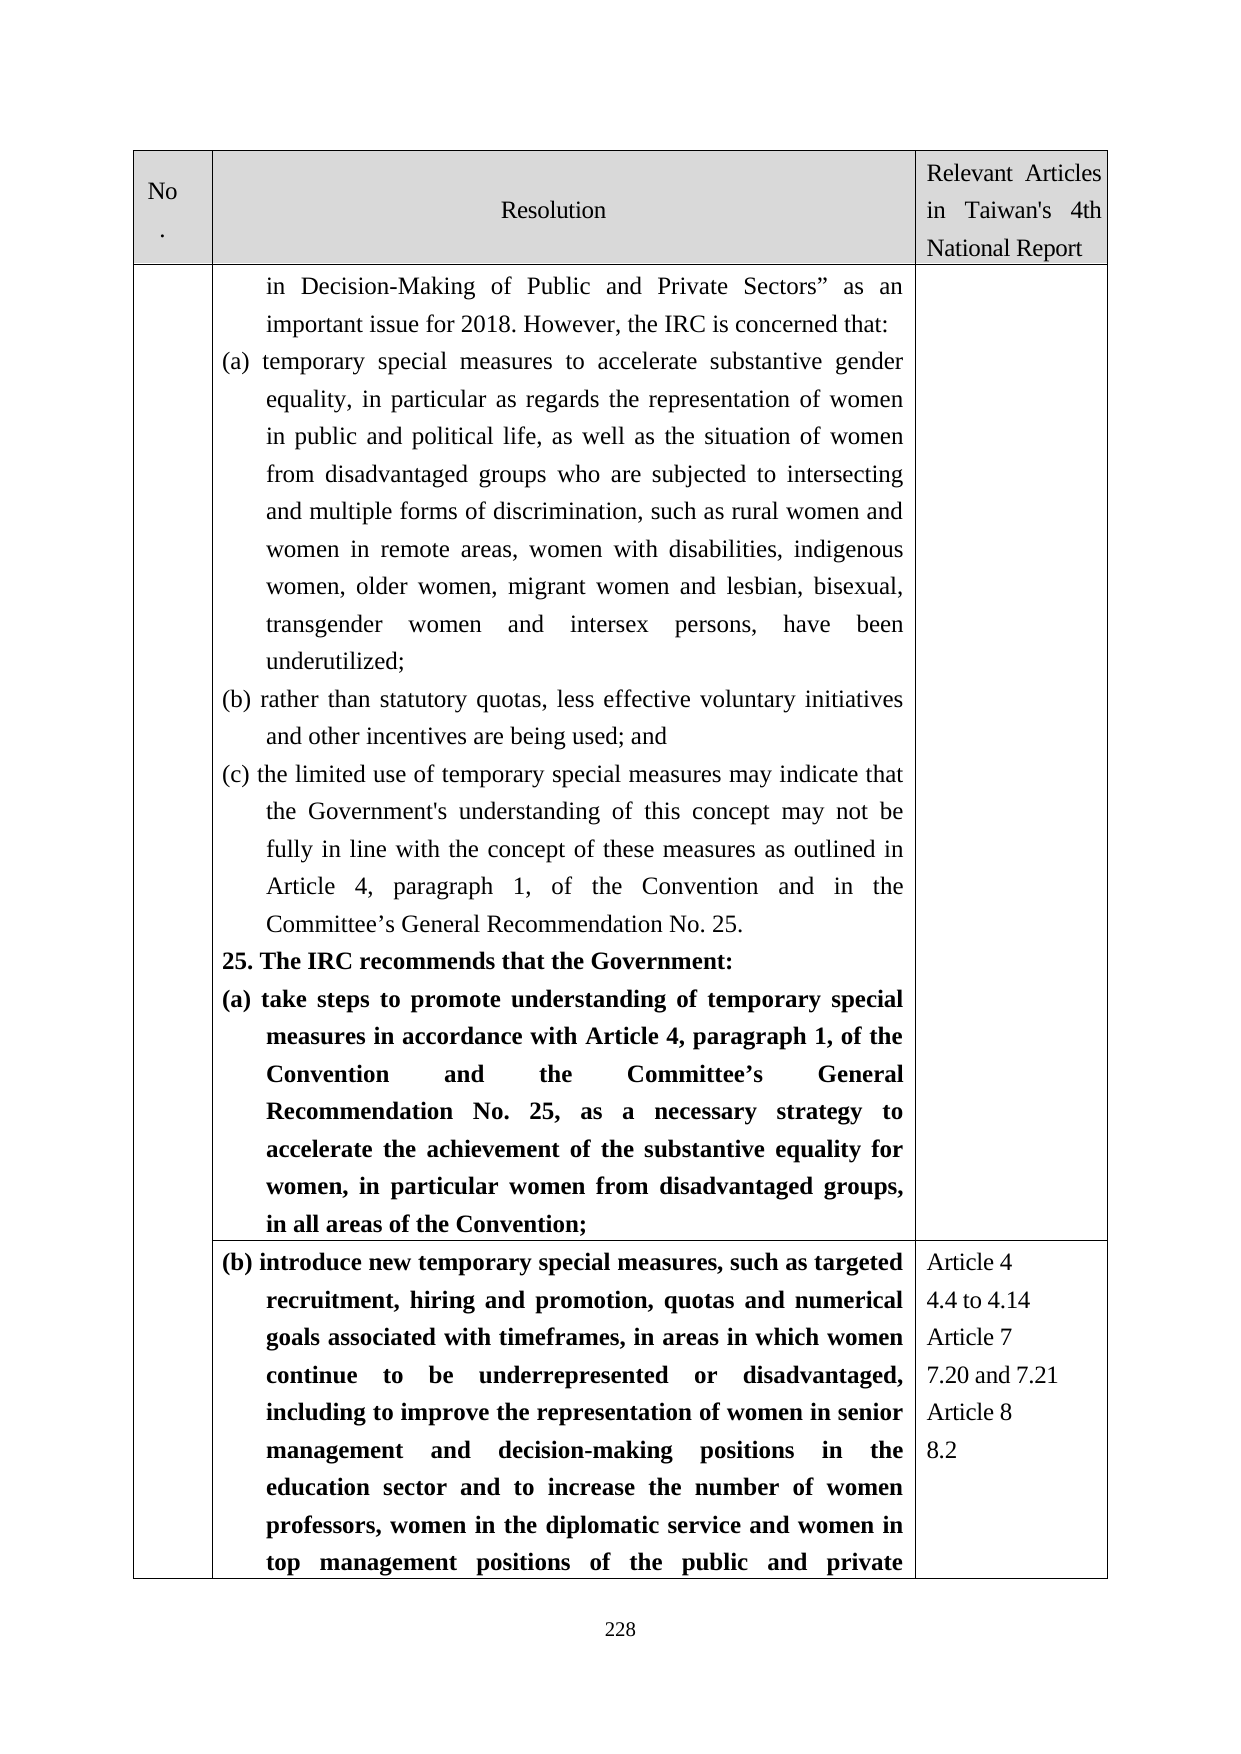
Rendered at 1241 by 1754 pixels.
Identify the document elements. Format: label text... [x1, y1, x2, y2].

table_cell Article 4 4.4 to 4.14 Article 7 7.20 and 7.21 Article 8 8.2 [916, 1241, 1107, 1578]
table_cell [134, 265, 212, 1578]
table_header No. [134, 151, 212, 263]
table_cell in Decision-Making of Public and Private Sectors” as an important issue for 2018. However, the IRC is concerned that: (a) temporary special measures to accelerate substantive gender equality, in particular as regards the representation of women in public and political life, as well as the situation of women from disadvantaged groups who are subjected to intersecting and multiple forms of discrimination, such as rural women and women in remote areas, women with disabilities, indigenous women, older women, migrant women and lesbian, bisexual, transgender women and intersex persons, have been underutilized; (b) rather than statutory quotas, less effective voluntary initiatives and other incentives are being used; and (c) the limited use of temporary special measures may indicate that the Government's understanding of this concept may not be fully in line with the concept of these measures as outlined in Article 4, paragraph 1, of the Convention and in the Committee’s General Recommendation No. 25. 25. The IRC recommends that the Government: (a) take steps to promote understanding of temporary special measures in accordance with Article 4, paragraph 1, of the Convention and the Committee’s General Recommendation No. 25, as a necessary strategy to accelerate the achievement of the substantive equality for women, in particular women from disadvantaged groups, in all areas of the Convention; [213, 265, 915, 1239]
table_cell [916, 265, 1107, 1239]
table_header Relevant Articles in Taiwan's 4th National Report [916, 151, 1107, 263]
table_header Resolution [213, 151, 915, 263]
table_cell (b) introduce new temporary special measures, such as targeted recruitment, hiring and promotion, quotas and numerical goals associated with timeframes, in areas in which women continue to be underrepresented or disadvantaged, including to improve the representation of women in senior management and decision-making positions in the education sector and to increase the number of women professors, women in the diplomatic service and women in top management positions of the public and private [213, 1241, 915, 1578]
